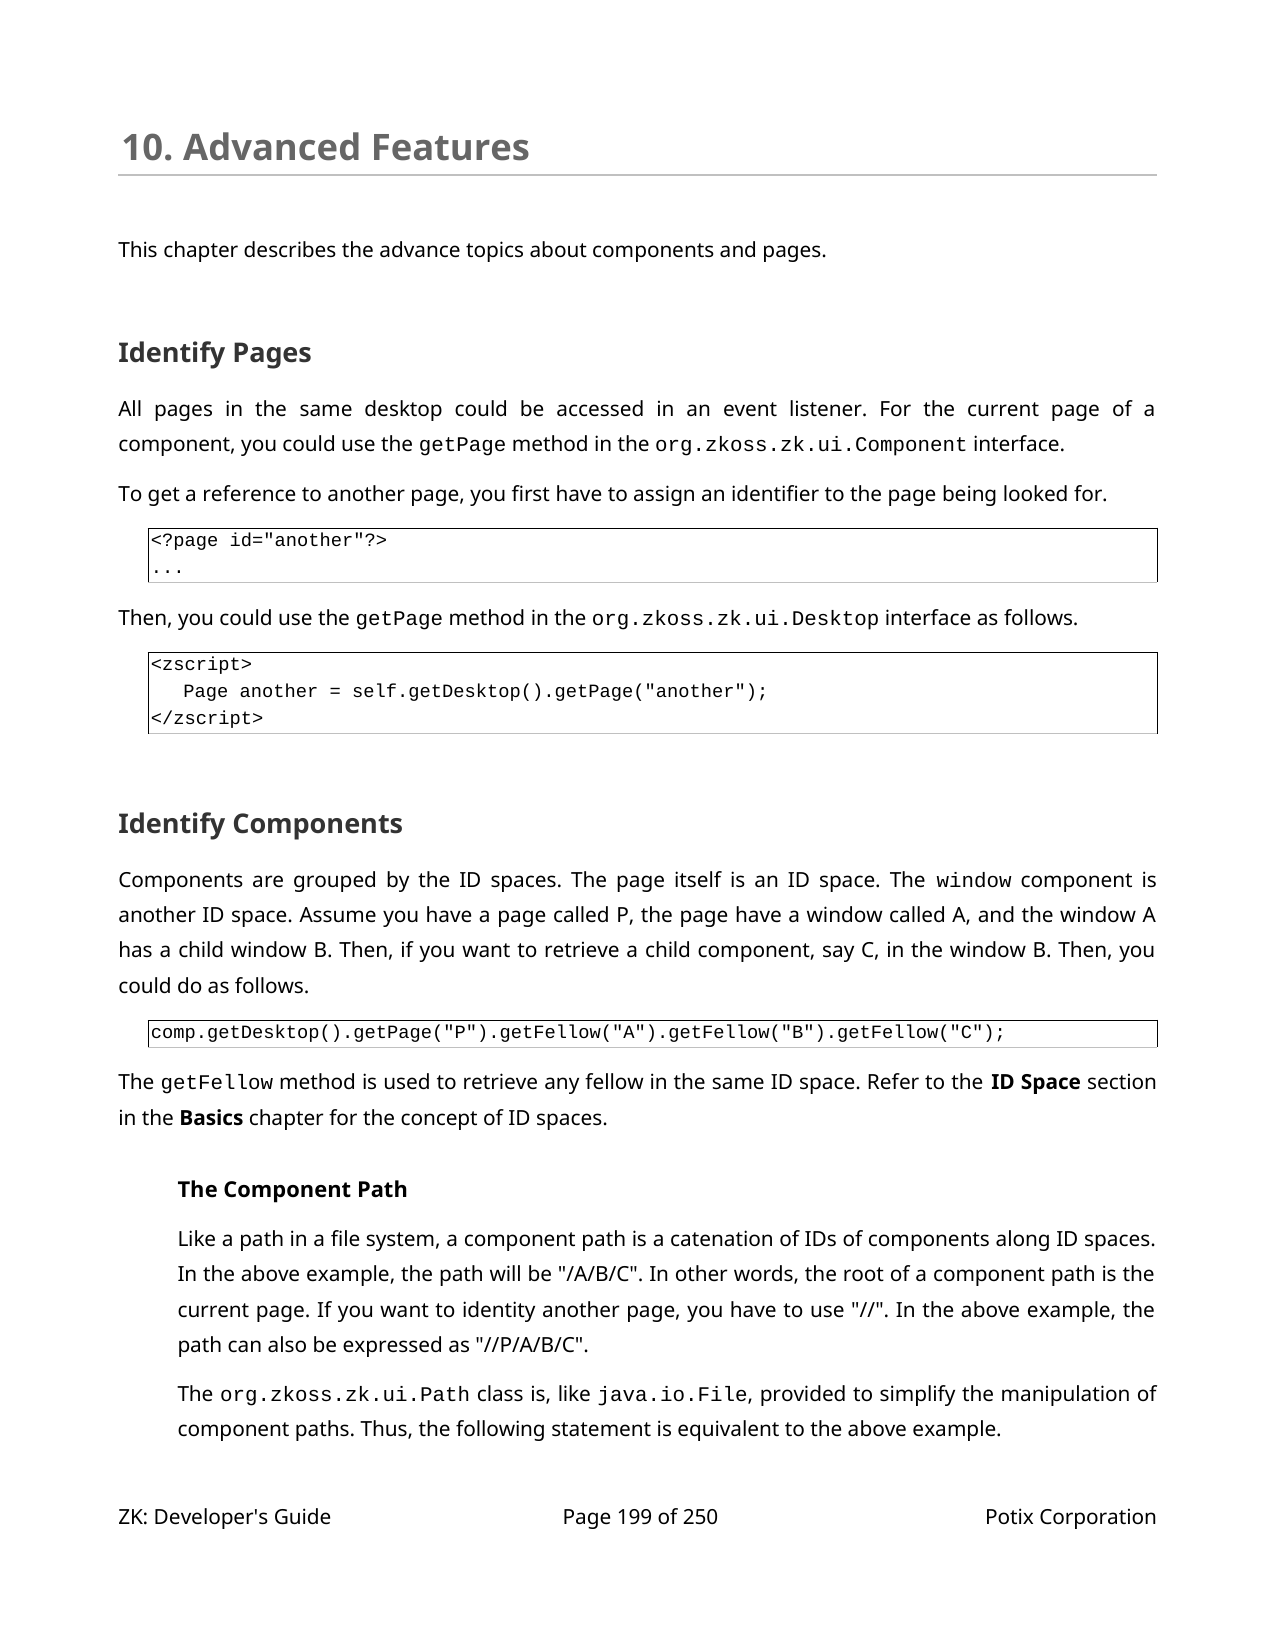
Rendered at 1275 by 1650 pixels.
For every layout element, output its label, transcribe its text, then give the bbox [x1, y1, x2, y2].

text Page another = self.getDesktop().getPage("another"); [149, 679, 1157, 703]
text To get a reference to another page, you first have to assign an identifier to the page being looked for. [118, 479, 1157, 507]
subtitle 10. Advanced Features [118, 118, 1157, 174]
text <zscript> [149, 653, 1157, 676]
subtitle Identify Pages [118, 334, 1157, 371]
text <?page id="another"?> [149, 529, 1157, 552]
text The getFellow method is used to retrieve any fellow in the same ID space. Refer to the ID Space section in the Basics chapter for the concept of ID spaces. [118, 1067, 1157, 1131]
text ... [149, 555, 1157, 582]
subtitle The Component Path [177, 1174, 1157, 1204]
text comp.getDesktop().getPage("P").getFellow("A").getFellow("B").getFellow("C"); [149, 1021, 1157, 1047]
text Like a path in a file system, a component path is a catenation of IDs of components along ID spaces. In the above example, the path will be "/A/B/C". In other words, the root of a component path is the current page. If you want to identity another page, you have to use "//". In the above example, the path can also be expressed as "//P/A/B/C". [177, 1224, 1157, 1358]
subtitle Identify Components [118, 804, 1157, 841]
text Components are grouped by the ID spaces. The page itself is an ID space. The window component is another ID space. Assume you have a page called P, the page have a window called A, and the window A has a child window B. Then, if you want to retrieve a child component, say C, in the window B. Then, you could do as follows. [118, 865, 1157, 999]
text </zscript> [149, 706, 1157, 733]
text This chapter describes the advance topics about components and pages. [118, 235, 1157, 263]
text The org.zkoss.zk.ui.Path class is, like java.io.File, provided to simplify the manipulation of component paths. Thus, the following statement is equivalent to the above example. [177, 1379, 1157, 1443]
text All pages in the same desktop could be accessed in an event listener. For the current page of a component, you could use the getPage method in the org.zkoss.zk.ui.Component interface. [118, 394, 1157, 458]
text Then, you could use the getPage method in the org.zkoss.zk.ui.Desktop interface as follows. [118, 603, 1157, 631]
